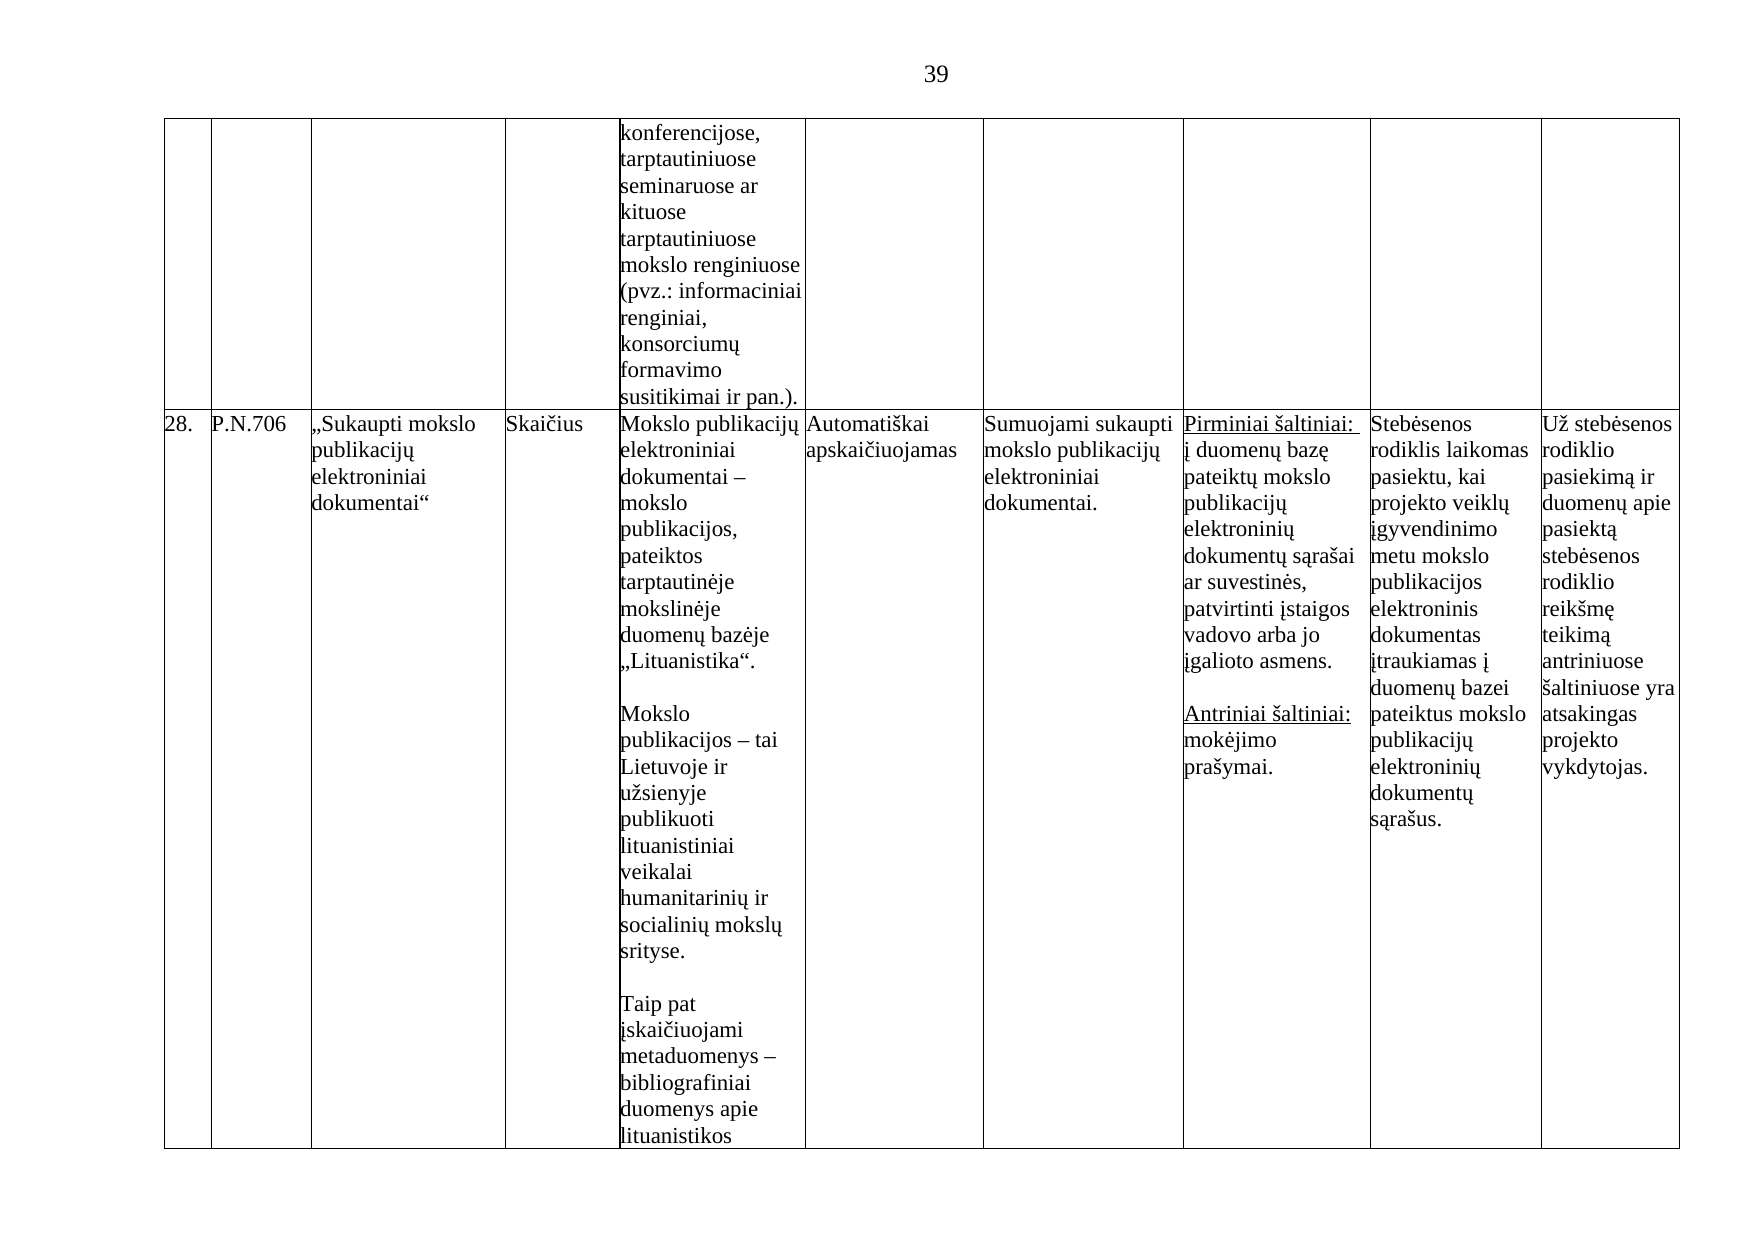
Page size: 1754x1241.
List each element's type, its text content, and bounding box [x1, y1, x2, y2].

table_cell Stebėsenos rodiklis laikomas pasiektu, kai projekto veiklų įgyvendinimo metu mokslo publikacijos elektroninis dokumentas įtraukiamas į duomenų bazei pateiktus mokslo publikacijų elektroninių dokumentų sąrašus. [1371, 410, 1541, 1148]
table_cell 28. [165, 410, 211, 1148]
table_cell P.N.706 [212, 410, 311, 1148]
table_cell Pirminiai šaltiniai: į duomenų bazę pateiktų mokslo publikacijų elektroninių dokumentų sąrašai ar suvestinės, patvirtinti įstaigos vadovo arba jo įgalioto asmens. Antriniai šaltiniai: mokėjimo prašymai. [1184, 410, 1370, 1148]
table_cell „Sukaupti mokslo publikacijų elektroniniai dokumentai“ [312, 410, 505, 1148]
table_cell [165, 119, 211, 409]
table_cell [212, 119, 311, 409]
table_cell [984, 119, 1183, 409]
table_cell Mokslo publikacijų elektroniniai dokumentai – mokslo publikacijos, pateiktos tarptautinėje mokslinėje duomenų bazėje „Lituanistika“. Mokslo publikacijos – tai Lietuvoje ir užsienyje publikuoti lituanistiniai veikalai humanitarinių ir socialinių mokslų srityse. Taip pat įskaičiuojami metaduomenys – bibliografiniai duomenys apie lituanistikos [621, 410, 805, 1148]
table_cell Sumuojami sukaupti mokslo publikacijų elektroniniai dokumentai. [984, 410, 1183, 1148]
table_cell [1184, 119, 1370, 409]
table_cell konferencijose, tarptautiniuose seminaruose ar kituose tarptautiniuose mokslo renginiuose (pvz.: informaciniai renginiai, konsorciumų formavimo susitikimai ir pan.). [621, 119, 805, 409]
table_cell Už stebėsenos rodiklio pasiekimą ir duomenų apie pasiektą stebėsenos rodiklio reikšmę teikimą antriniuose šaltiniuose yra atsakingas projekto vykdytojas. [1542, 410, 1679, 1148]
table_cell [506, 119, 619, 409]
table_cell Automatiškai apskaičiuojamas [806, 410, 983, 1148]
table_cell [806, 119, 983, 409]
table_cell Skaičius [506, 410, 619, 1148]
table_cell [312, 119, 505, 409]
table_cell [1371, 119, 1541, 409]
table_cell [1542, 119, 1679, 409]
